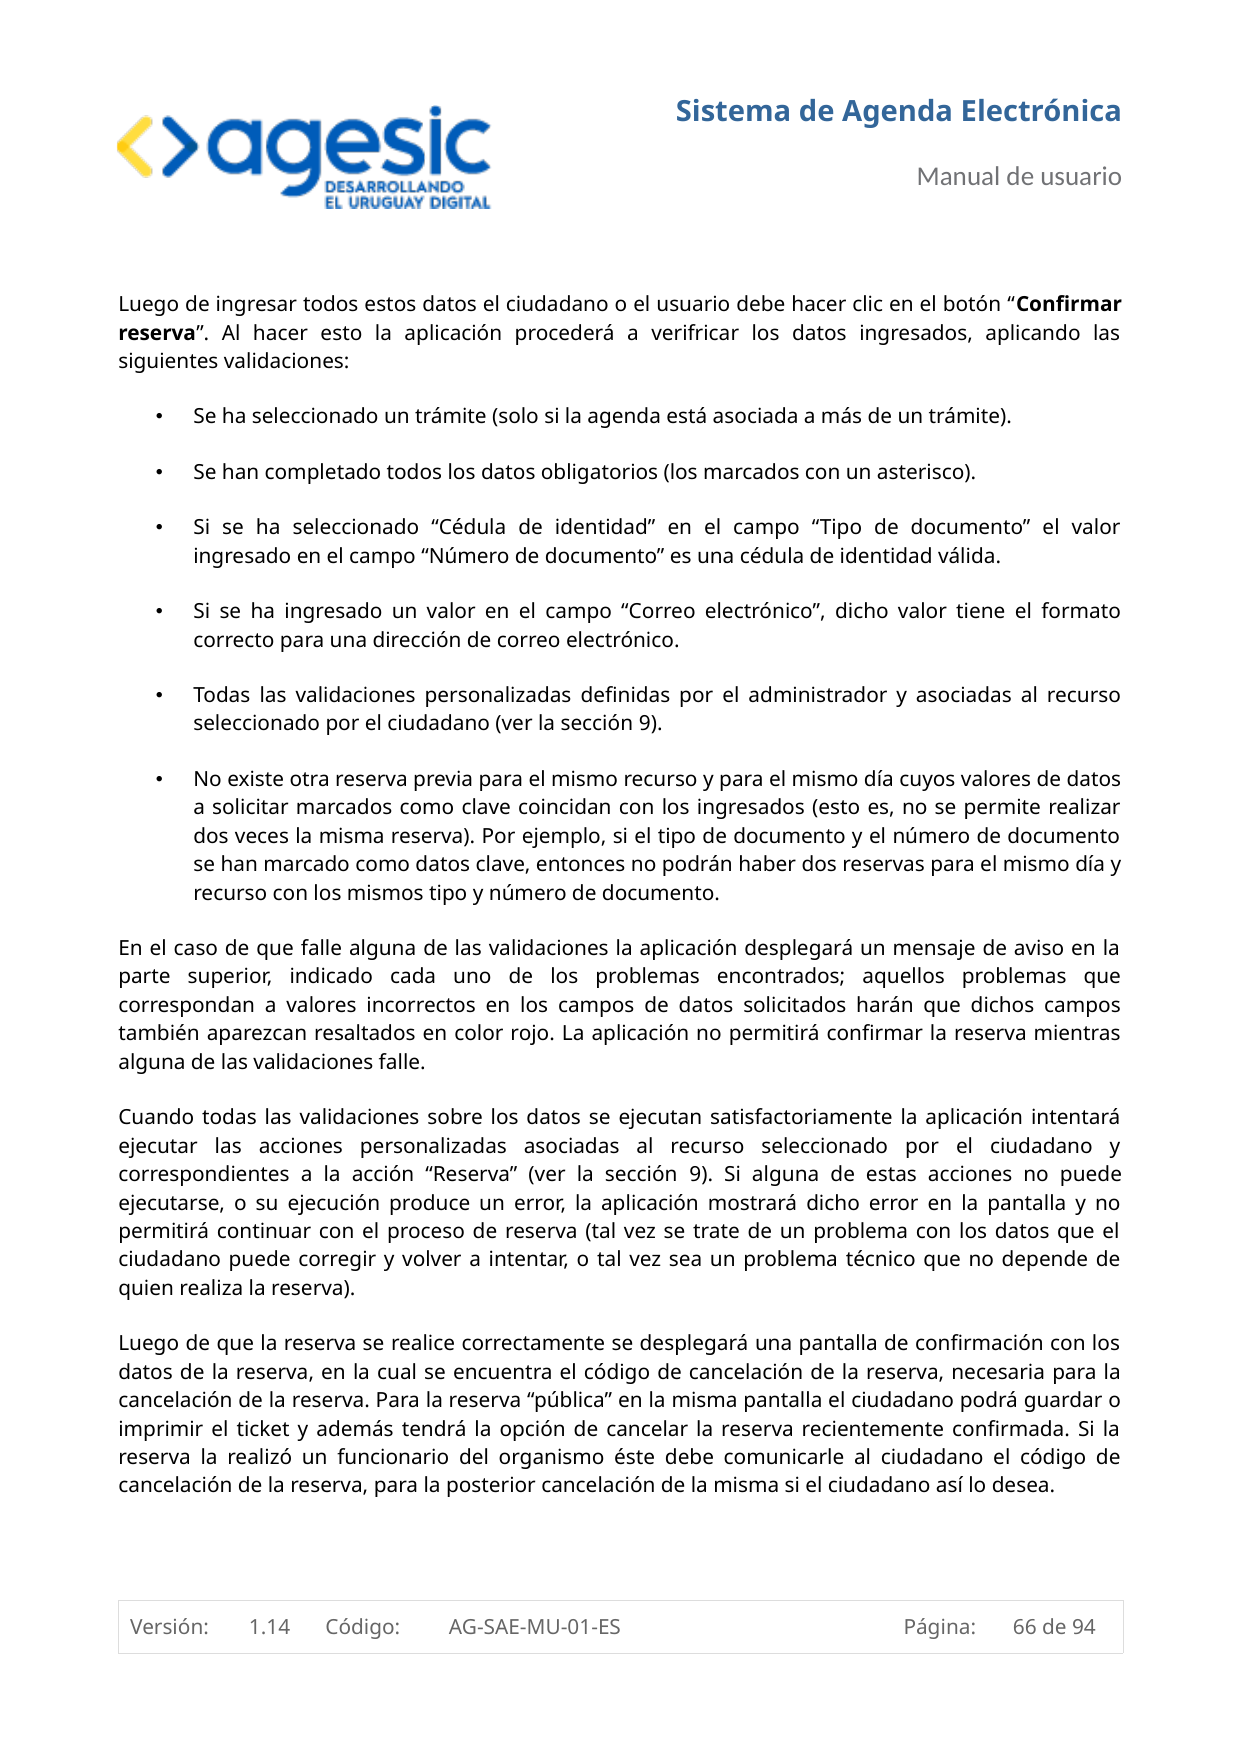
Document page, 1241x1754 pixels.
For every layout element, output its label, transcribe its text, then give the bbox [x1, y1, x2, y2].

list Se ha seleccionado un trámite (solo si la agenda está asociada a más de un trámite). [156, 402, 1122, 430]
picture [116, 105, 492, 209]
list Todas las validaciones personalizadas definidas por el administrador y asociadas al recurso seleccionado por el ciudadano (ver la sección 9). [156, 680, 1122, 737]
list No existe otra reserva previa para el mismo recurso y para el mismo día cuyos valores de datos a solicitar marcados como clave coincidan con los ingresados (esto es, no se permite realizar dos veces la misma reserva). Por ejemplo, si el tipo de documento y el número de documento se han marcado como datos clave, entonces no podrán haber dos reservas para el mismo día y recurso con los mismos tipo y número de documento. [156, 764, 1122, 906]
list Si se ha ingresado un valor en el campo “Correo electrónico”, dicho valor tiene el formato correcto para una dirección de correo electrónico. [156, 596, 1122, 653]
list Si se ha seleccionado “Cédula de identidad” en el campo “Tipo de documento” el valor ingresado en el campo “Número de documento” es una cédula de identidad válida. [156, 512, 1122, 569]
list Se han completado todos los datos obligatorios (los marcados con un asterisco). [156, 457, 1122, 485]
text En el caso de que falle alguna de las validaciones la aplicación desplegará un mensaje de aviso en la parte superior, indicado cada uno de los problemas encontrados; aquellos problemas que correspondan a valores incorrectos en los campos de datos solicitados harán que dichos campos también aparezcan resaltados en color rojo. La aplicación no permitirá confirmar la reserva mientras alguna de las validaciones falle. [118, 933, 1122, 1075]
text Luego de ingresar todos estos datos el ciudadano o el usuario debe hacer clic en el botón “Confirmar reserva”. Al hacer esto la aplicación procederá a verifricar los datos ingresados, aplicando las siguientes validaciones: [118, 289, 1122, 374]
text Luego de que la reserva se realice correctamente se desplegará una pantalla de confirmación con los datos de la reserva, en la cual se encuentra el código de cancelación de la reserva, necesaria para la cancelación de la reserva. Para la reserva “pública” en la misma pantalla el ciudadano podrá guardar o imprimir el ticket y además tendrá la opción de cancelar la reserva recientemente confirmada. Si la reserva la realizó un funcionario del organismo éste debe comunicarle al ciudadano el código de cancelación de la reserva, para la posterior cancelación de la misma si el ciudadano así lo desea. [118, 1328, 1122, 1499]
text Cuando todas las validaciones sobre los datos se ejecutan satisfactoriamente la aplicación intentará ejecutar las acciones personalizadas asociadas al recurso seleccionado por el ciudadano y correspondientes a la acción “Reserva” (ver la sección 9). Si alguna de estas acciones no puede ejecutarse, o su ejecución produce un error, la aplicación mostrará dicho error en la pantalla y no permitirá continuar con el proceso de reserva (tal vez se trate de un problema con los datos que el ciudadano puede corregir y volver a intentar, o tal vez sea un problema técnico que no depende de quien realiza la reserva). [118, 1102, 1122, 1301]
